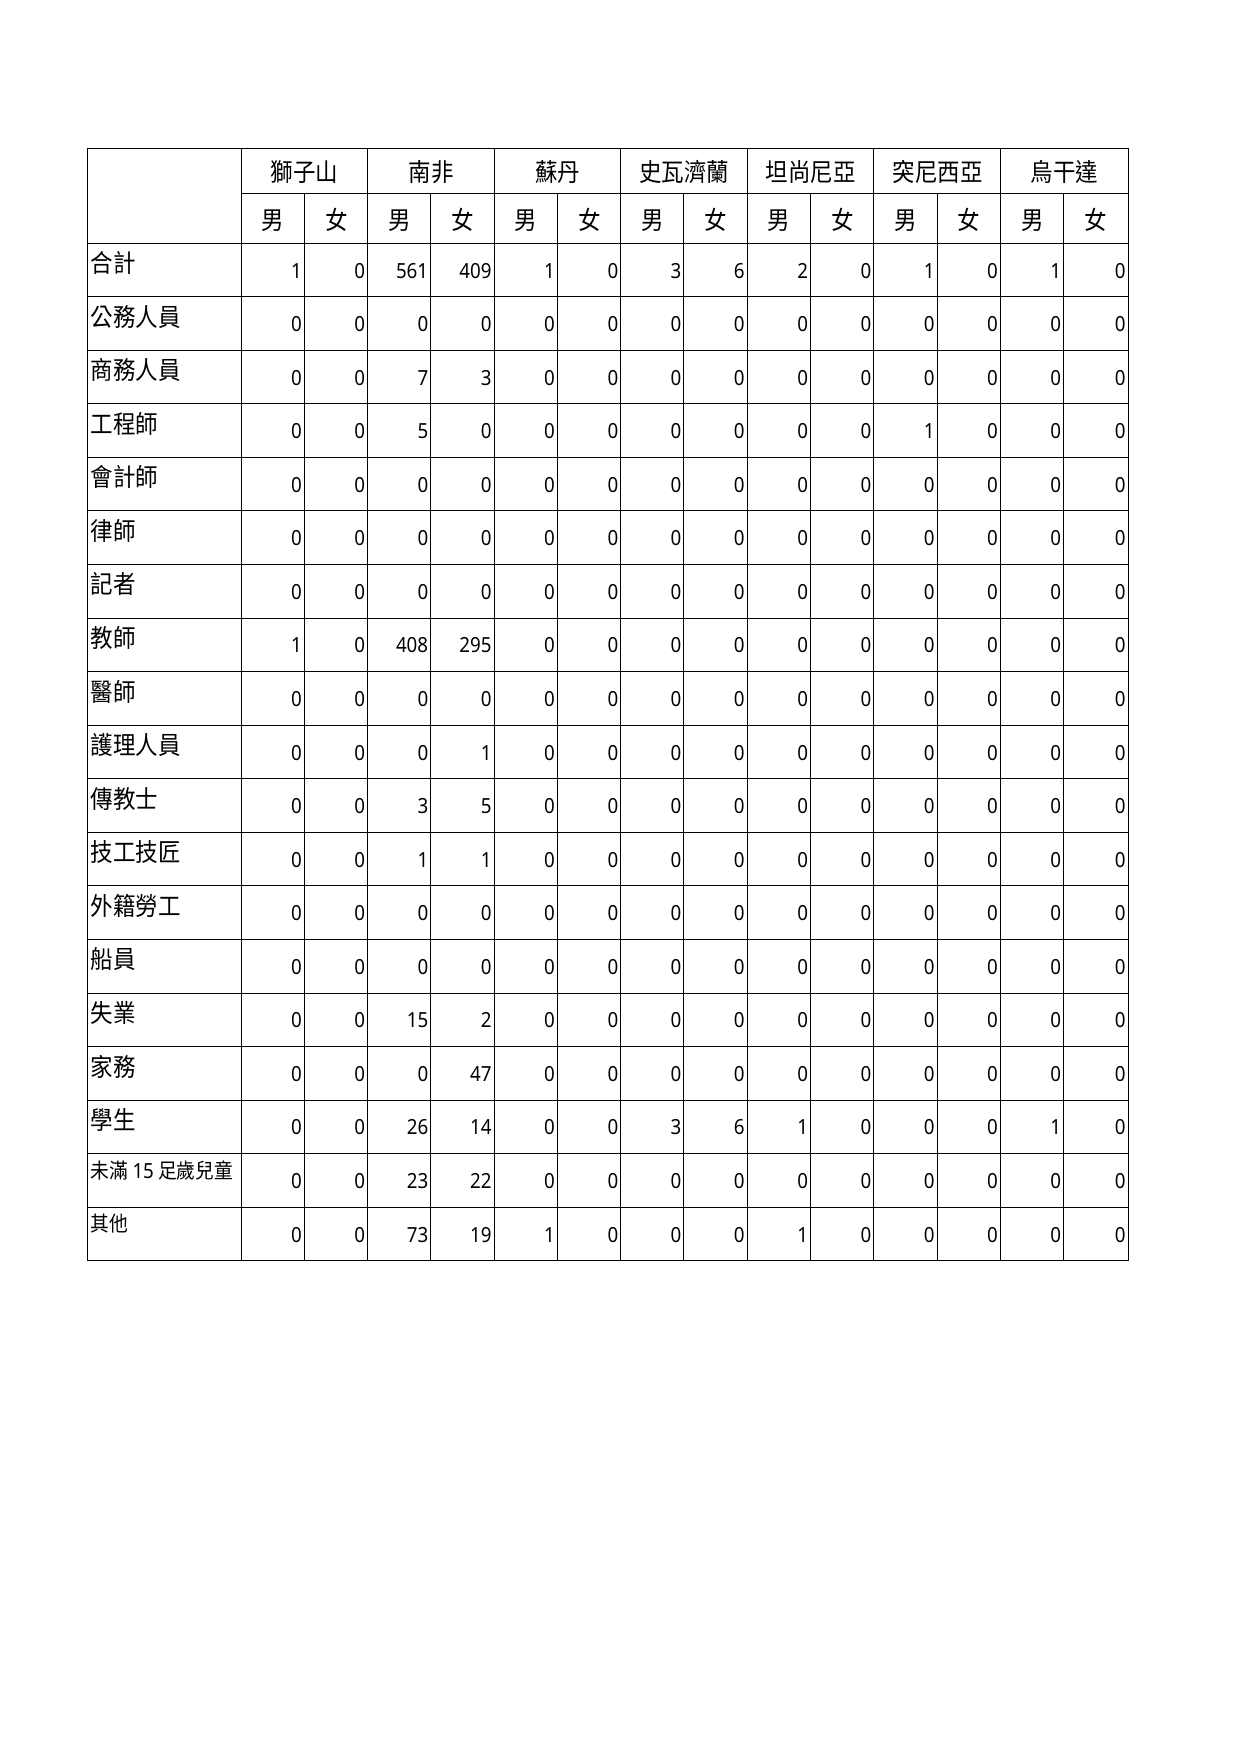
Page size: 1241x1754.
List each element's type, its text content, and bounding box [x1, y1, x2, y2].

table_cell 0 [874, 1101, 937, 1153]
table_cell 0 [1064, 833, 1128, 885]
table_cell 5 [431, 779, 494, 832]
table_cell 0 [748, 297, 810, 350]
table_cell 23 [368, 1154, 430, 1207]
table_cell 0 [558, 994, 620, 1046]
table_cell 0 [684, 297, 747, 350]
table_cell 0 [938, 244, 1000, 296]
table_cell 0 [811, 297, 873, 350]
table_cell 0 [811, 244, 873, 296]
table_cell 2 [431, 994, 494, 1046]
table_cell 0 [368, 1047, 430, 1099]
table_cell 0 [748, 779, 810, 832]
table_cell 0 [684, 511, 747, 564]
table_cell 合計 [88, 244, 241, 296]
table_cell 0 [748, 511, 810, 564]
table_cell 19 [431, 1208, 494, 1260]
table_cell 0 [938, 511, 1000, 564]
table_cell 0 [305, 297, 367, 350]
table_cell 0 [305, 351, 367, 403]
table_cell 0 [558, 1101, 620, 1153]
table_cell 0 [684, 1208, 747, 1260]
table_cell 0 [558, 244, 620, 296]
table_cell 0 [938, 1101, 1000, 1153]
table_cell 0 [305, 779, 367, 832]
table_cell 0 [558, 619, 620, 671]
table_cell 護理人員 [88, 726, 241, 778]
table_cell 0 [558, 726, 620, 778]
table_cell 0 [621, 297, 683, 350]
table_cell 0 [1001, 726, 1063, 778]
table_cell 0 [495, 1154, 557, 1207]
table_cell 0 [684, 1047, 747, 1099]
table_cell 408 [368, 619, 430, 671]
table_cell 0 [558, 940, 620, 992]
table_cell 0 [558, 351, 620, 403]
table_cell 1 [1001, 1101, 1063, 1153]
table_cell 0 [684, 940, 747, 992]
table_cell 0 [242, 1208, 304, 1260]
table_cell 0 [242, 940, 304, 992]
table_cell 0 [748, 833, 810, 885]
table_cell 0 [242, 779, 304, 832]
table_cell 0 [684, 1154, 747, 1207]
table_header 坦尚尼亞 [748, 149, 873, 193]
table_cell 0 [558, 779, 620, 832]
table_cell 0 [874, 726, 937, 778]
table_cell 商務人員 [88, 351, 241, 403]
table_cell 0 [748, 619, 810, 671]
table_cell 律師 [88, 511, 241, 564]
table_cell 0 [368, 458, 430, 510]
table_cell 22 [431, 1154, 494, 1207]
table_cell 女 [305, 194, 367, 243]
table_cell 0 [811, 779, 873, 832]
table_cell 0 [811, 672, 873, 724]
table_cell 0 [874, 565, 937, 617]
table_cell 0 [938, 619, 1000, 671]
table_cell 14 [431, 1101, 494, 1153]
table_cell 15 [368, 994, 430, 1046]
table_cell 0 [558, 672, 620, 724]
table_header 蘇丹 [495, 149, 620, 193]
table_cell 0 [748, 1154, 810, 1207]
table_cell 0 [811, 726, 873, 778]
table_cell 女 [558, 194, 620, 243]
table_cell 0 [431, 672, 494, 724]
table_cell 0 [811, 619, 873, 671]
table_cell 1 [368, 833, 430, 885]
table_cell 0 [1064, 1208, 1128, 1260]
table_header 獅子山 [242, 149, 367, 193]
table_cell 561 [368, 244, 430, 296]
table_cell 2 [748, 244, 810, 296]
table_cell 0 [305, 244, 367, 296]
table_cell 女 [431, 194, 494, 243]
table_cell 0 [305, 565, 367, 617]
table_cell 0 [621, 1208, 683, 1260]
table_cell 0 [811, 565, 873, 617]
table_cell 0 [242, 886, 304, 939]
table_cell 男 [621, 194, 683, 243]
table_cell 0 [1001, 886, 1063, 939]
table_cell 男 [874, 194, 937, 243]
table_cell 0 [495, 672, 557, 724]
table_cell 失業 [88, 994, 241, 1046]
table_cell 0 [874, 511, 937, 564]
table_cell 0 [495, 565, 557, 617]
table_cell 0 [558, 1047, 620, 1099]
table_cell 0 [874, 458, 937, 510]
table_cell 0 [938, 726, 1000, 778]
table_cell 0 [242, 672, 304, 724]
table_cell 0 [368, 726, 430, 778]
table_cell 0 [305, 458, 367, 510]
table_cell 0 [558, 886, 620, 939]
table_cell 0 [1064, 726, 1128, 778]
table_cell 0 [495, 726, 557, 778]
table_cell 0 [684, 994, 747, 1046]
table_cell 男 [242, 194, 304, 243]
table_cell 醫師 [88, 672, 241, 724]
table_cell 0 [1001, 672, 1063, 724]
table_cell 0 [621, 404, 683, 457]
table_cell 0 [874, 779, 937, 832]
table_cell 0 [748, 672, 810, 724]
table_cell 女 [684, 194, 747, 243]
table_cell 3 [431, 351, 494, 403]
table_cell 工程師 [88, 404, 241, 457]
table_cell 0 [874, 1154, 937, 1207]
table_cell 0 [305, 940, 367, 992]
table_cell 0 [811, 404, 873, 457]
table_cell 0 [1001, 1208, 1063, 1260]
table_cell 0 [684, 565, 747, 617]
table_cell 0 [684, 886, 747, 939]
table_cell 0 [811, 1101, 873, 1153]
table_cell 0 [305, 886, 367, 939]
table_cell 0 [684, 458, 747, 510]
table_cell 未滿15足歲兒童 [88, 1154, 241, 1207]
table_cell 0 [811, 940, 873, 992]
table_cell 0 [305, 404, 367, 457]
table_cell 0 [305, 1154, 367, 1207]
table_cell 0 [1064, 779, 1128, 832]
table_cell 0 [1001, 458, 1063, 510]
table_cell 1 [748, 1101, 810, 1153]
table_cell 0 [558, 511, 620, 564]
table_cell 7 [368, 351, 430, 403]
table_cell 0 [621, 672, 683, 724]
table_cell 0 [558, 565, 620, 617]
table_cell 0 [874, 833, 937, 885]
table_cell 0 [1064, 244, 1128, 296]
table_cell 0 [1001, 404, 1063, 457]
table_cell 0 [684, 726, 747, 778]
table_cell 0 [242, 351, 304, 403]
table_cell 0 [684, 404, 747, 457]
table_cell 0 [495, 351, 557, 403]
table_cell 0 [938, 458, 1000, 510]
table_cell 0 [368, 297, 430, 350]
table_cell 0 [495, 511, 557, 564]
table_cell 教師 [88, 619, 241, 671]
table_cell 0 [1001, 297, 1063, 350]
table_cell 409 [431, 244, 494, 296]
table_cell 1 [242, 244, 304, 296]
table_header [88, 149, 241, 243]
table_cell 0 [621, 351, 683, 403]
table_cell 男 [368, 194, 430, 243]
table_cell 1 [431, 833, 494, 885]
table_cell 0 [305, 726, 367, 778]
table_cell 家務 [88, 1047, 241, 1099]
table_cell 0 [748, 351, 810, 403]
table_cell 0 [1064, 672, 1128, 724]
table_cell 47 [431, 1047, 494, 1099]
table_cell 0 [811, 833, 873, 885]
table_cell 0 [242, 404, 304, 457]
table_cell 0 [748, 1047, 810, 1099]
table_cell 0 [495, 940, 557, 992]
table_cell 女 [938, 194, 1000, 243]
table_cell 0 [1064, 994, 1128, 1046]
table_cell 0 [1064, 351, 1128, 403]
table_cell 0 [938, 994, 1000, 1046]
table_cell 0 [1001, 940, 1063, 992]
table_header 南非 [368, 149, 494, 193]
table_cell 0 [938, 1208, 1000, 1260]
table_cell 0 [811, 886, 873, 939]
table_cell 0 [242, 726, 304, 778]
table_cell 0 [495, 886, 557, 939]
table_cell 0 [748, 404, 810, 457]
table_cell 0 [748, 940, 810, 992]
table_cell 0 [874, 940, 937, 992]
table_cell 外籍勞工 [88, 886, 241, 939]
table_cell 1 [495, 1208, 557, 1260]
table_header 史瓦濟蘭 [621, 149, 747, 193]
table_cell 0 [748, 994, 810, 1046]
table_cell 0 [558, 1208, 620, 1260]
table_cell 0 [431, 297, 494, 350]
table_cell 0 [621, 726, 683, 778]
table_cell 0 [305, 994, 367, 1046]
table_cell 學生 [88, 1101, 241, 1153]
table_cell 0 [621, 458, 683, 510]
table_cell 1 [874, 244, 937, 296]
table_cell 0 [495, 1047, 557, 1099]
table_cell 0 [242, 511, 304, 564]
table_cell 記者 [88, 565, 241, 617]
table_cell 0 [495, 458, 557, 510]
table_cell 0 [684, 619, 747, 671]
table_cell 0 [1001, 833, 1063, 885]
table_cell 0 [938, 833, 1000, 885]
table_cell 0 [938, 940, 1000, 992]
table_cell 0 [242, 833, 304, 885]
table_cell 0 [621, 1154, 683, 1207]
table_cell 0 [1001, 619, 1063, 671]
table_cell 0 [368, 511, 430, 564]
table_cell 0 [368, 565, 430, 617]
table_cell 0 [1001, 351, 1063, 403]
table_cell 0 [242, 994, 304, 1046]
table_cell 0 [431, 458, 494, 510]
table_cell 0 [305, 619, 367, 671]
table_cell 3 [621, 244, 683, 296]
table_cell 0 [621, 779, 683, 832]
table_cell 0 [684, 833, 747, 885]
table_cell 0 [748, 726, 810, 778]
table_cell 0 [874, 297, 937, 350]
table_cell 0 [558, 404, 620, 457]
table_cell 0 [305, 833, 367, 885]
table_cell 0 [938, 565, 1000, 617]
table_cell 0 [621, 940, 683, 992]
table_cell 0 [305, 1208, 367, 1260]
table_cell 0 [1064, 1101, 1128, 1153]
table_cell 1 [431, 726, 494, 778]
table_cell 73 [368, 1208, 430, 1260]
table_cell 0 [748, 886, 810, 939]
table_cell 0 [938, 886, 1000, 939]
table_cell 6 [684, 244, 747, 296]
table_cell 0 [811, 511, 873, 564]
table_cell 0 [431, 940, 494, 992]
table_cell 0 [874, 672, 937, 724]
table_cell 0 [368, 886, 430, 939]
table_cell 3 [368, 779, 430, 832]
table_cell 0 [938, 404, 1000, 457]
table_cell 5 [368, 404, 430, 457]
table_cell 0 [621, 994, 683, 1046]
table_cell 0 [558, 458, 620, 510]
table_cell 會計師 [88, 458, 241, 510]
table_cell 0 [874, 1208, 937, 1260]
table_cell 0 [1001, 511, 1063, 564]
table_cell 0 [621, 886, 683, 939]
table_cell 0 [811, 994, 873, 1046]
table_cell 0 [811, 458, 873, 510]
table_header 突尼西亞 [874, 149, 1000, 193]
table_cell 0 [938, 351, 1000, 403]
table_cell 0 [242, 565, 304, 617]
table_header 烏干達 [1001, 149, 1128, 193]
table_cell 0 [495, 1101, 557, 1153]
table_cell 0 [495, 779, 557, 832]
table_cell 0 [1064, 458, 1128, 510]
table_cell 0 [495, 994, 557, 1046]
table_cell 0 [431, 404, 494, 457]
table_cell 0 [621, 511, 683, 564]
table_cell 0 [495, 297, 557, 350]
table_cell 男 [1001, 194, 1063, 243]
table_cell 女 [811, 194, 873, 243]
table_cell 0 [1001, 565, 1063, 617]
table_cell 男 [495, 194, 557, 243]
table_cell 0 [558, 297, 620, 350]
table_cell 1 [748, 1208, 810, 1260]
table_cell 0 [811, 1154, 873, 1207]
table_cell 0 [1064, 940, 1128, 992]
table_cell 男 [748, 194, 810, 243]
table_cell 0 [938, 672, 1000, 724]
table_cell 1 [495, 244, 557, 296]
table_cell 0 [431, 886, 494, 939]
table_cell 0 [1001, 1047, 1063, 1099]
table_cell 0 [558, 1154, 620, 1207]
table_cell 0 [684, 351, 747, 403]
table_cell 0 [938, 297, 1000, 350]
table_cell 0 [305, 1101, 367, 1153]
table_cell 0 [938, 779, 1000, 832]
table_cell 0 [938, 1047, 1000, 1099]
table_cell 0 [874, 351, 937, 403]
table_cell 0 [1001, 994, 1063, 1046]
table_cell 0 [495, 619, 557, 671]
table_cell 0 [242, 458, 304, 510]
table_cell 1 [874, 404, 937, 457]
table_cell 0 [621, 619, 683, 671]
table_cell 其他 [88, 1208, 241, 1260]
table_cell 0 [811, 1047, 873, 1099]
table_cell 0 [1001, 1154, 1063, 1207]
table_cell 0 [1064, 565, 1128, 617]
table_cell 0 [1064, 619, 1128, 671]
table_cell 0 [431, 511, 494, 564]
table_cell 0 [874, 619, 937, 671]
table_cell 295 [431, 619, 494, 671]
table_cell 0 [748, 565, 810, 617]
table_cell 1 [242, 619, 304, 671]
table_cell 0 [748, 458, 810, 510]
table_cell 0 [495, 833, 557, 885]
table_cell 0 [684, 779, 747, 832]
table_cell 0 [874, 1047, 937, 1099]
table_cell 0 [368, 672, 430, 724]
table_cell 3 [621, 1101, 683, 1153]
table_cell 1 [1001, 244, 1063, 296]
table_cell 0 [305, 1047, 367, 1099]
table_cell 0 [1064, 511, 1128, 564]
table_cell 0 [684, 672, 747, 724]
table_cell 0 [1064, 1154, 1128, 1207]
table_cell 傳教士 [88, 779, 241, 832]
table_cell 0 [1064, 297, 1128, 350]
table_cell 0 [305, 511, 367, 564]
table_cell 船員 [88, 940, 241, 992]
table_cell 0 [1001, 779, 1063, 832]
table_cell 0 [495, 404, 557, 457]
table_cell 0 [811, 351, 873, 403]
table_cell 0 [874, 994, 937, 1046]
table_cell 26 [368, 1101, 430, 1153]
table_cell 0 [242, 297, 304, 350]
table_cell 0 [621, 565, 683, 617]
table_cell 0 [621, 833, 683, 885]
table_cell 技工技匠 [88, 833, 241, 885]
table_cell 0 [1064, 404, 1128, 457]
table_cell 0 [1064, 1047, 1128, 1099]
table_cell 0 [242, 1047, 304, 1099]
table_cell 0 [938, 1154, 1000, 1207]
table_cell 6 [684, 1101, 747, 1153]
table_cell 公務人員 [88, 297, 241, 350]
table_cell 0 [811, 1208, 873, 1260]
table_cell 0 [242, 1101, 304, 1153]
table_cell 0 [431, 565, 494, 617]
table_cell 0 [1064, 886, 1128, 939]
table_cell 女 [1064, 194, 1128, 243]
table_cell 0 [558, 833, 620, 885]
table_cell 0 [368, 940, 430, 992]
table_cell 0 [874, 886, 937, 939]
table_cell 0 [242, 1154, 304, 1207]
table_cell 0 [305, 672, 367, 724]
table_cell 0 [621, 1047, 683, 1099]
